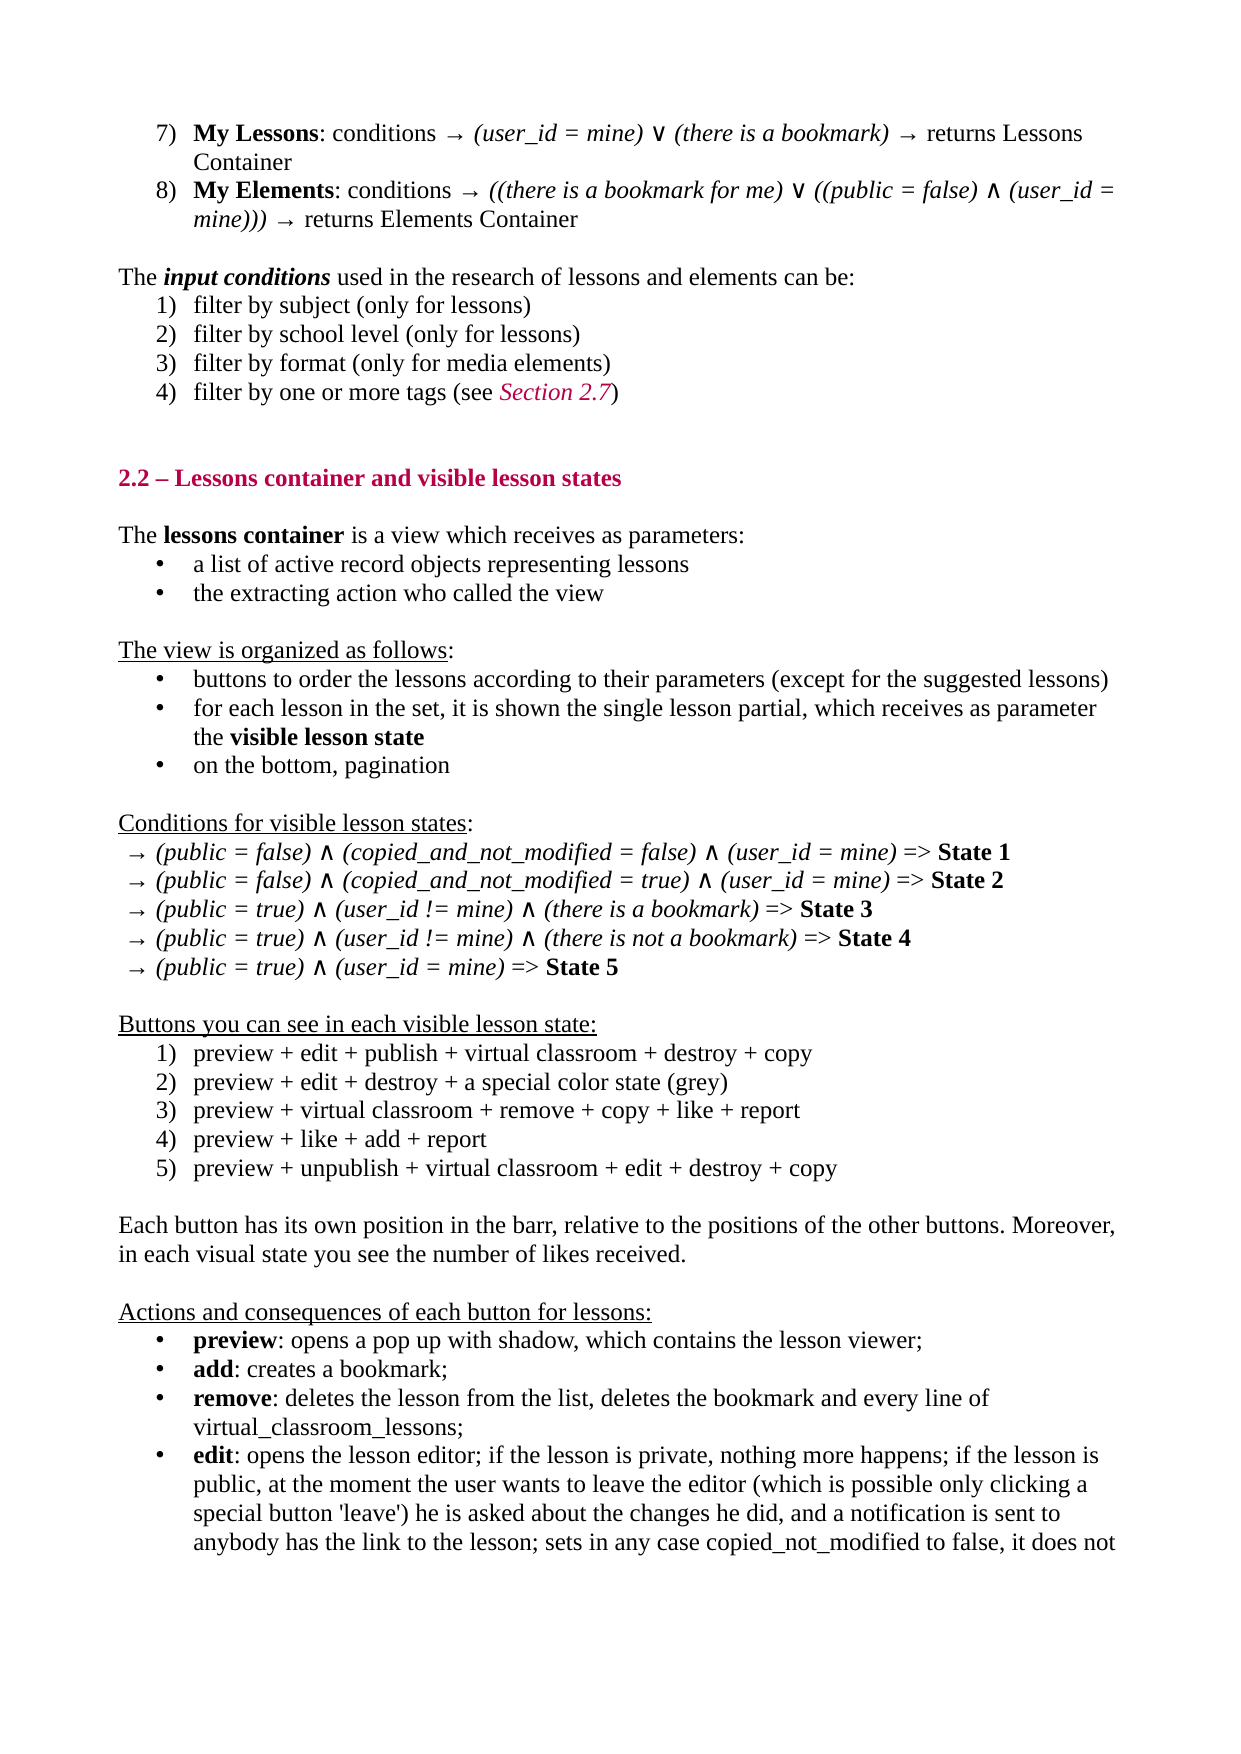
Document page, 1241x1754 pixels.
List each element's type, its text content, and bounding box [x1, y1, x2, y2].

list My Elements: conditions → ((there is a bookmark for me) ∨ ((public = false) ∧ (user_id = mine))) → returns Elements Container [156, 176, 1122, 233]
list a list of active record objects representing lessons [156, 549, 1122, 578]
list preview + edit + destroy + a special color state (grey) [156, 1067, 1122, 1096]
list preview + edit + publish + virtual classroom + destroy + copy [156, 1038, 1122, 1067]
list remove: deletes the lesson from the list, deletes the bookmark and every line of virtual_classroom_lessons; [156, 1383, 1122, 1441]
text → (public = true) ∧ (user_id != mine) ∧ (there is a bookmark) => State 3 [118, 894, 1122, 923]
list preview + virtual classroom + remove + copy + like + report [156, 1096, 1122, 1124]
text → (public = true) ∧ (user_id = mine) => State 5 [118, 952, 1122, 981]
text 2.2 – Lessons container and visible lesson states [118, 463, 1122, 492]
list filter by format (only for media elements) [156, 348, 1122, 377]
list edit: opens the lesson editor; if the lesson is private, nothing more happens; if the lesson is public, at the moment the user wants to leave the editor (which is possible only clicking a special button 'leave') he is asked about the changes he did, and a notification is sent to anybody has the link to the lesson; sets in any case copied_not_modified to false, it does not [156, 1441, 1122, 1556]
text The input conditions used in the research of lessons and elements can be: [118, 262, 1122, 291]
text The lessons container is a view which receives as parameters: [118, 521, 1122, 549]
list buttons to order the lessons according to their parameters (except for the suggested lessons) [156, 664, 1122, 693]
list filter by subject (only for lessons) [156, 291, 1122, 319]
list preview + like + add + report [156, 1124, 1122, 1153]
list filter by one or more tags (see Section 2.7) [156, 377, 1122, 406]
list the extracting action who called the view [156, 578, 1122, 607]
text The view is organized as follows: [118, 636, 1122, 664]
text → (public = true) ∧ (user_id != mine) ∧ (there is not a bookmark) => State 4 [118, 923, 1122, 952]
text → (public = false) ∧ (copied_and_not_modified = true) ∧ (user_id = mine) => State 2 [118, 866, 1122, 894]
list My Lessons: conditions → (user_id = mine) ∨ (there is a bookmark) → returns Lessons Container [156, 118, 1122, 176]
list add: creates a bookmark; [156, 1354, 1122, 1383]
list preview: opens a pop up with shadow, which contains the lesson viewer; [156, 1326, 1122, 1354]
list filter by school level (only for lessons) [156, 319, 1122, 348]
text → (public = false) ∧ (copied_and_not_modified = false) ∧ (user_id = mine) => State 1 [118, 837, 1122, 866]
text Each button has its own position in the barr, relative to the positions of the other buttons. Moreover, in each visual state you see the number of likes received. [118, 1211, 1122, 1268]
list on the bottom, pagination [156, 751, 1122, 779]
text Conditions for visible lesson states: [118, 808, 1122, 837]
text Buttons you can see in each visible lesson state: [118, 1009, 1122, 1038]
text Actions and consequences of each button for lessons: [118, 1297, 1122, 1326]
list preview + unpublish + virtual classroom + edit + destroy + copy [156, 1153, 1122, 1182]
list for each lesson in the set, it is shown the single lesson partial, which receives as parameter the visible lesson state [156, 693, 1122, 751]
